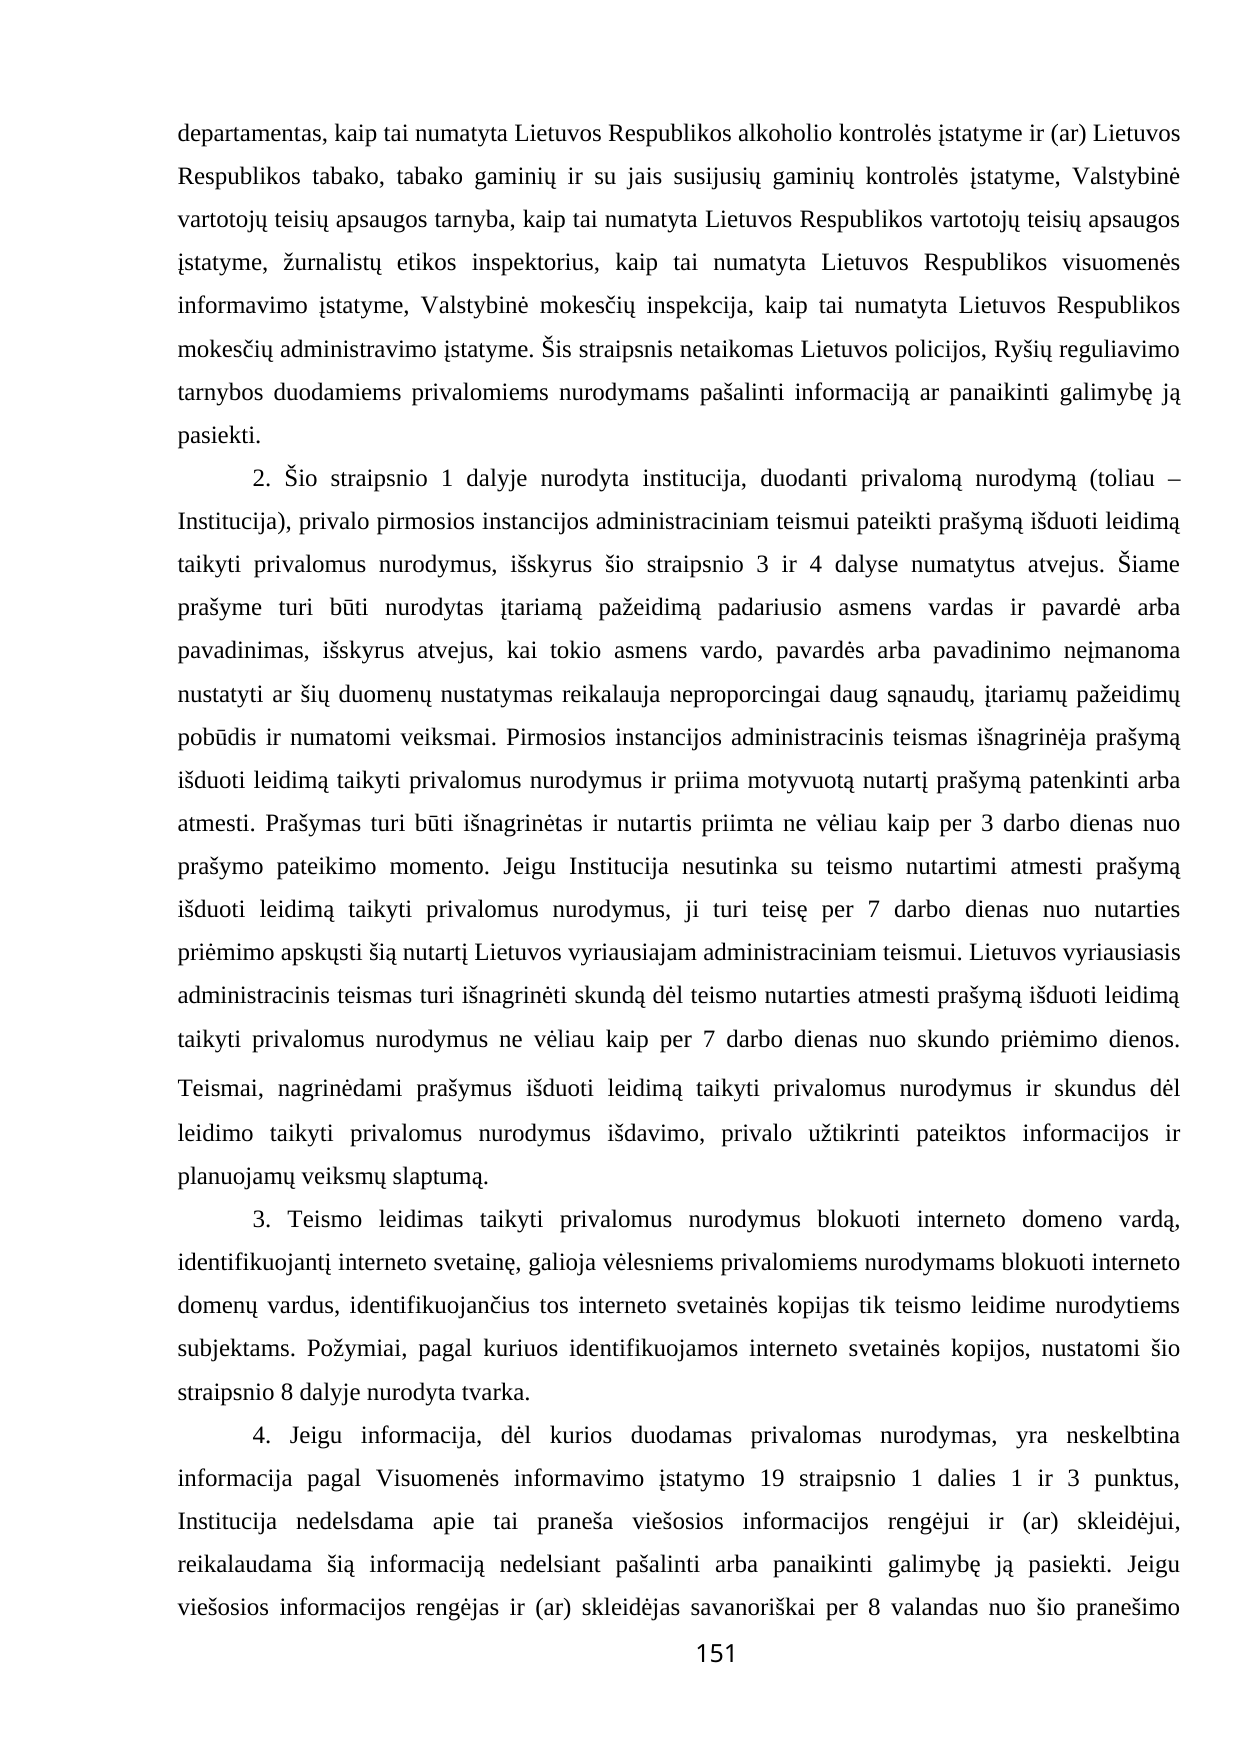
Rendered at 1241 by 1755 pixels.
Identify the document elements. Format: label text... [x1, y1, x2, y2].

text 2. Šio straipsnio 1 dalyje nurodyta institucija, duodanti privalomą nurodymą (toliau – Institucija), privalo pirmosios instancijos administraciniam teismui pateikti prašymą išduoti leidimą taikyti privalomus nurodymus, išskyrus šio straipsnio 3 ir 4 dalyse numatytus atvejus. Šiame prašyme turi būti nurodytas įtariamą pažeidimą padariusio asmens vardas ir pavardė arba pavadinimas, išskyrus atvejus, kai tokio asmens vardo, pavardės arba pavadinimo neįmanoma nustatyti ar šių duomenų nustatymas reikalauja neproporcingai daug sąnaudų, įtariamų pažeidimų pobūdis ir numatomi veiksmai. Pirmosios instancijos administracinis teismas išnagrinėja prašymą išduoti leidimą taikyti privalomus nurodymus ir priima motyvuotą nutartį prašymą patenkinti arba atmesti. Prašymas turi būti išnagrinėtas ir nutartis priimta ne vėliau kaip per 3 darbo dienas nuo prašymo pateikimo momento. Jeigu Institucija nesutinka su teismo nutartimi atmesti prašymą išduoti leidimą taikyti privalomus nurodymus, ji turi teisę per 7 darbo dienas nuo nutarties priėmimo apskųsti šią nutartį Lietuvos vyriausiajam administraciniam teismui. Lietuvos vyriausiasis administracinis teismas turi išnagrinėti skundą dėl teismo nutarties atmesti prašymą išduoti leidimą taikyti privalomus nurodymus ne vėliau kaip per 7 darbo dienas nuo skundo priėmimo dienos. Teismai, nagrinėdami prašymus išduoti leidimą taikyti privalomus nurodymus ir skundus dėl leidimo taikyti privalomus nurodymus išdavimo, privalo užtikrinti pateiktos informacijos ir planuojamų veiksmų slaptumą. [177, 463, 1181, 1190]
text 3. Teismo leidimas taikyti privalomus nurodymus blokuoti interneto domeno vardą, identifikuojantį interneto svetainę, galioja vėlesniems privalomiems nurodymams blokuoti interneto domenų vardus, identifikuojančius tos interneto svetainės kopijas tik teismo leidime nurodytiems subjektams. Požymiai, pagal kuriuos identifikuojamos interneto svetainės kopijos, nustatomi šio straipsnio 8 dalyje nurodyta tvarka. [177, 1204, 1181, 1405]
text departamentas, kaip tai numatyta Lietuvos Respublikos alkoholio kontrolės įstatyme ir (ar) Lietuvos Respublikos tabako, tabako gaminių ir su jais susijusių gaminių kontrolės įstatyme, Valstybinė vartotojų teisių apsaugos tarnyba, kaip tai numatyta Lietuvos Respublikos vartotojų teisių apsaugos įstatyme, žurnalistų etikos inspektorius, kaip tai numatyta Lietuvos Respublikos visuomenės informavimo įstatyme, Valstybinė mokesčių inspekcija, kaip tai numatyta Lietuvos Respublikos mokesčių administravimo įstatyme. Šis straipsnis netaikomas Lietuvos policijos, Ryšių reguliavimo tarnybos duodamiems privalomiems nurodymams pašalinti informaciją ar panaikinti galimybę ją pasiekti. [177, 118, 1181, 449]
text 4. Jeigu informacija, dėl kurios duodamas privalomas nurodymas, yra neskelbtina informacija pagal Visuomenės informavimo įstatymo 19 straipsnio 1 dalies 1 ir 3 punktus, Institucija nedelsdama apie tai praneša viešosios informacijos rengėjui ir (ar) skleidėjui, reikalaudama šią informaciją nedelsiant pašalinti arba panaikinti galimybę ją pasiekti. Jeigu viešosios informacijos rengėjas ir (ar) skleidėjas savanoriškai per 8 valandas nuo šio pranešimo [177, 1420, 1181, 1621]
